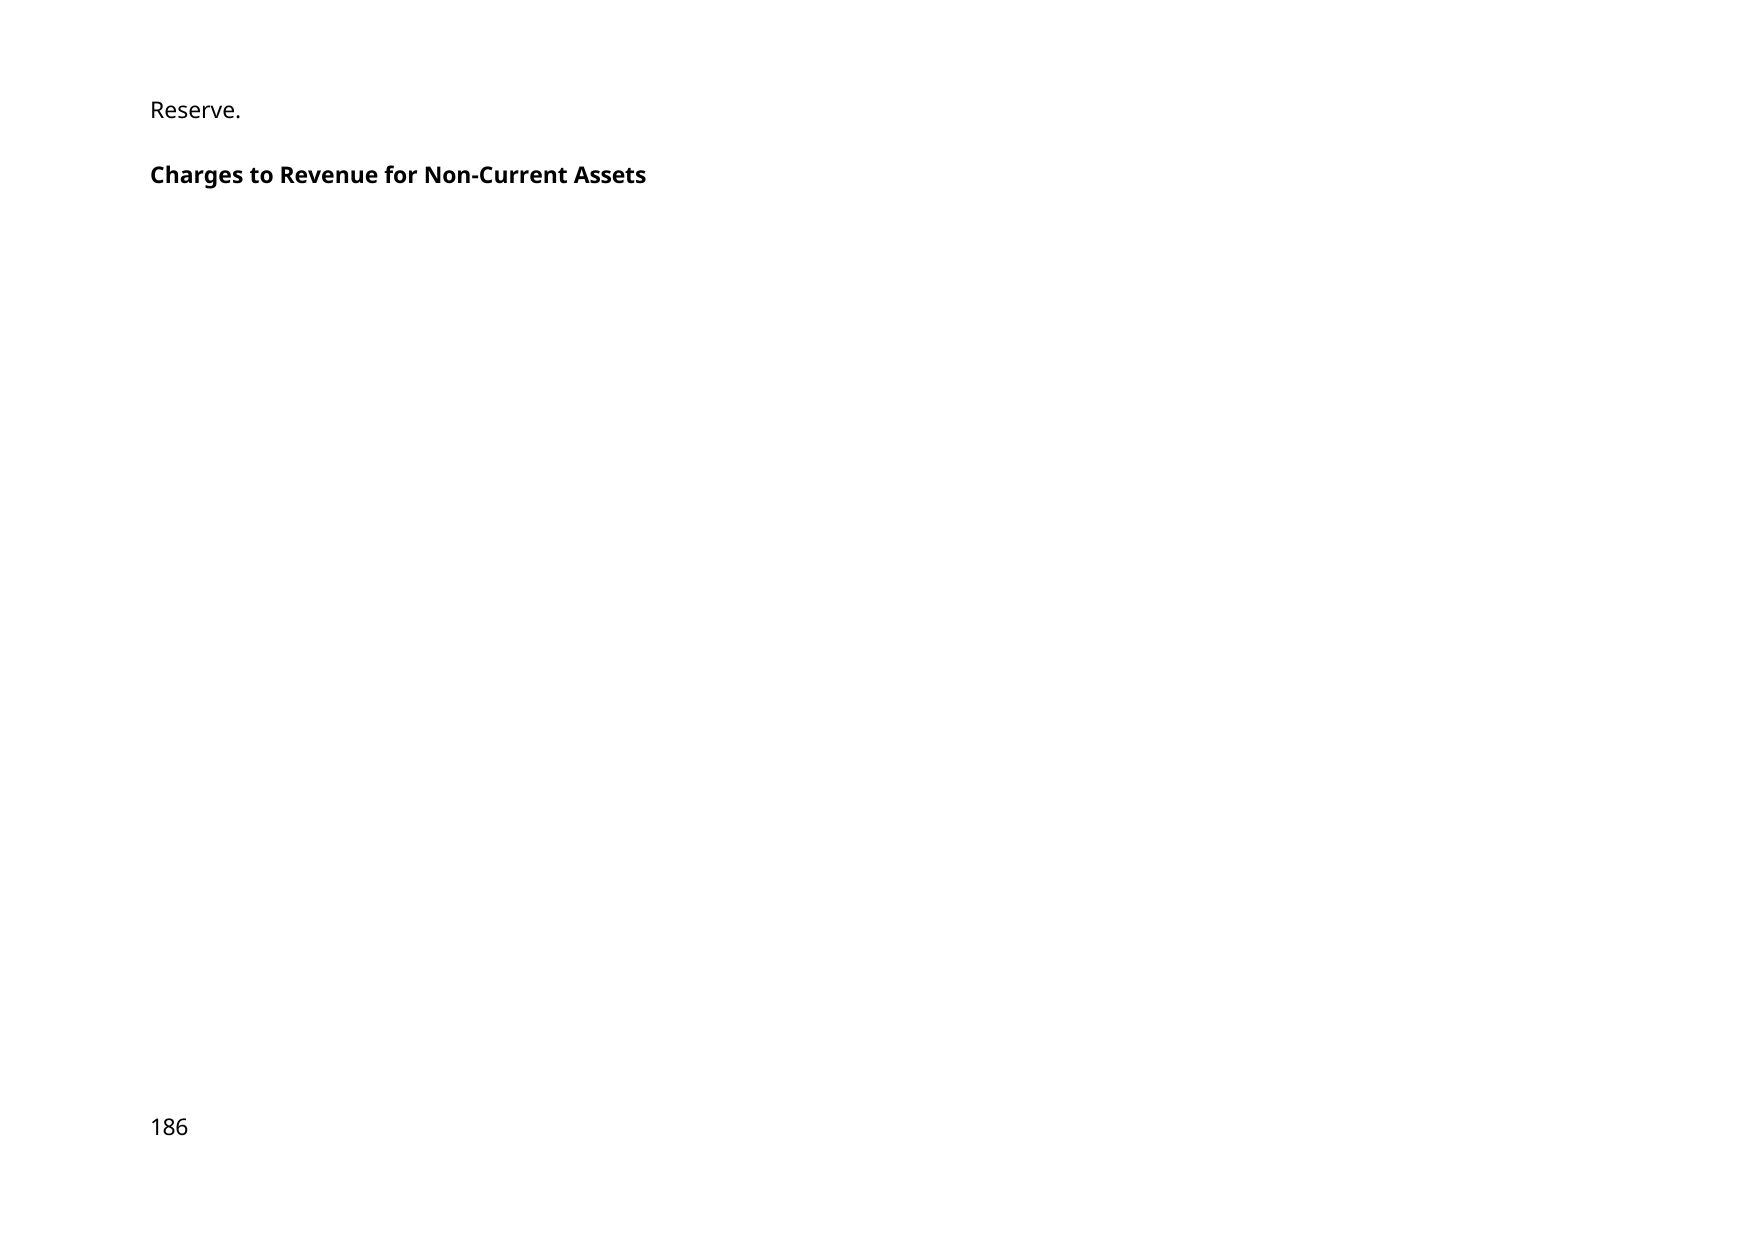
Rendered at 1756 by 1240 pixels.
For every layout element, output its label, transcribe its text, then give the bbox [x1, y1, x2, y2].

text Reserve. [150, 94, 1606, 125]
subtitle Charges to Revenue for Non-Current Assets [150, 159, 1726, 190]
